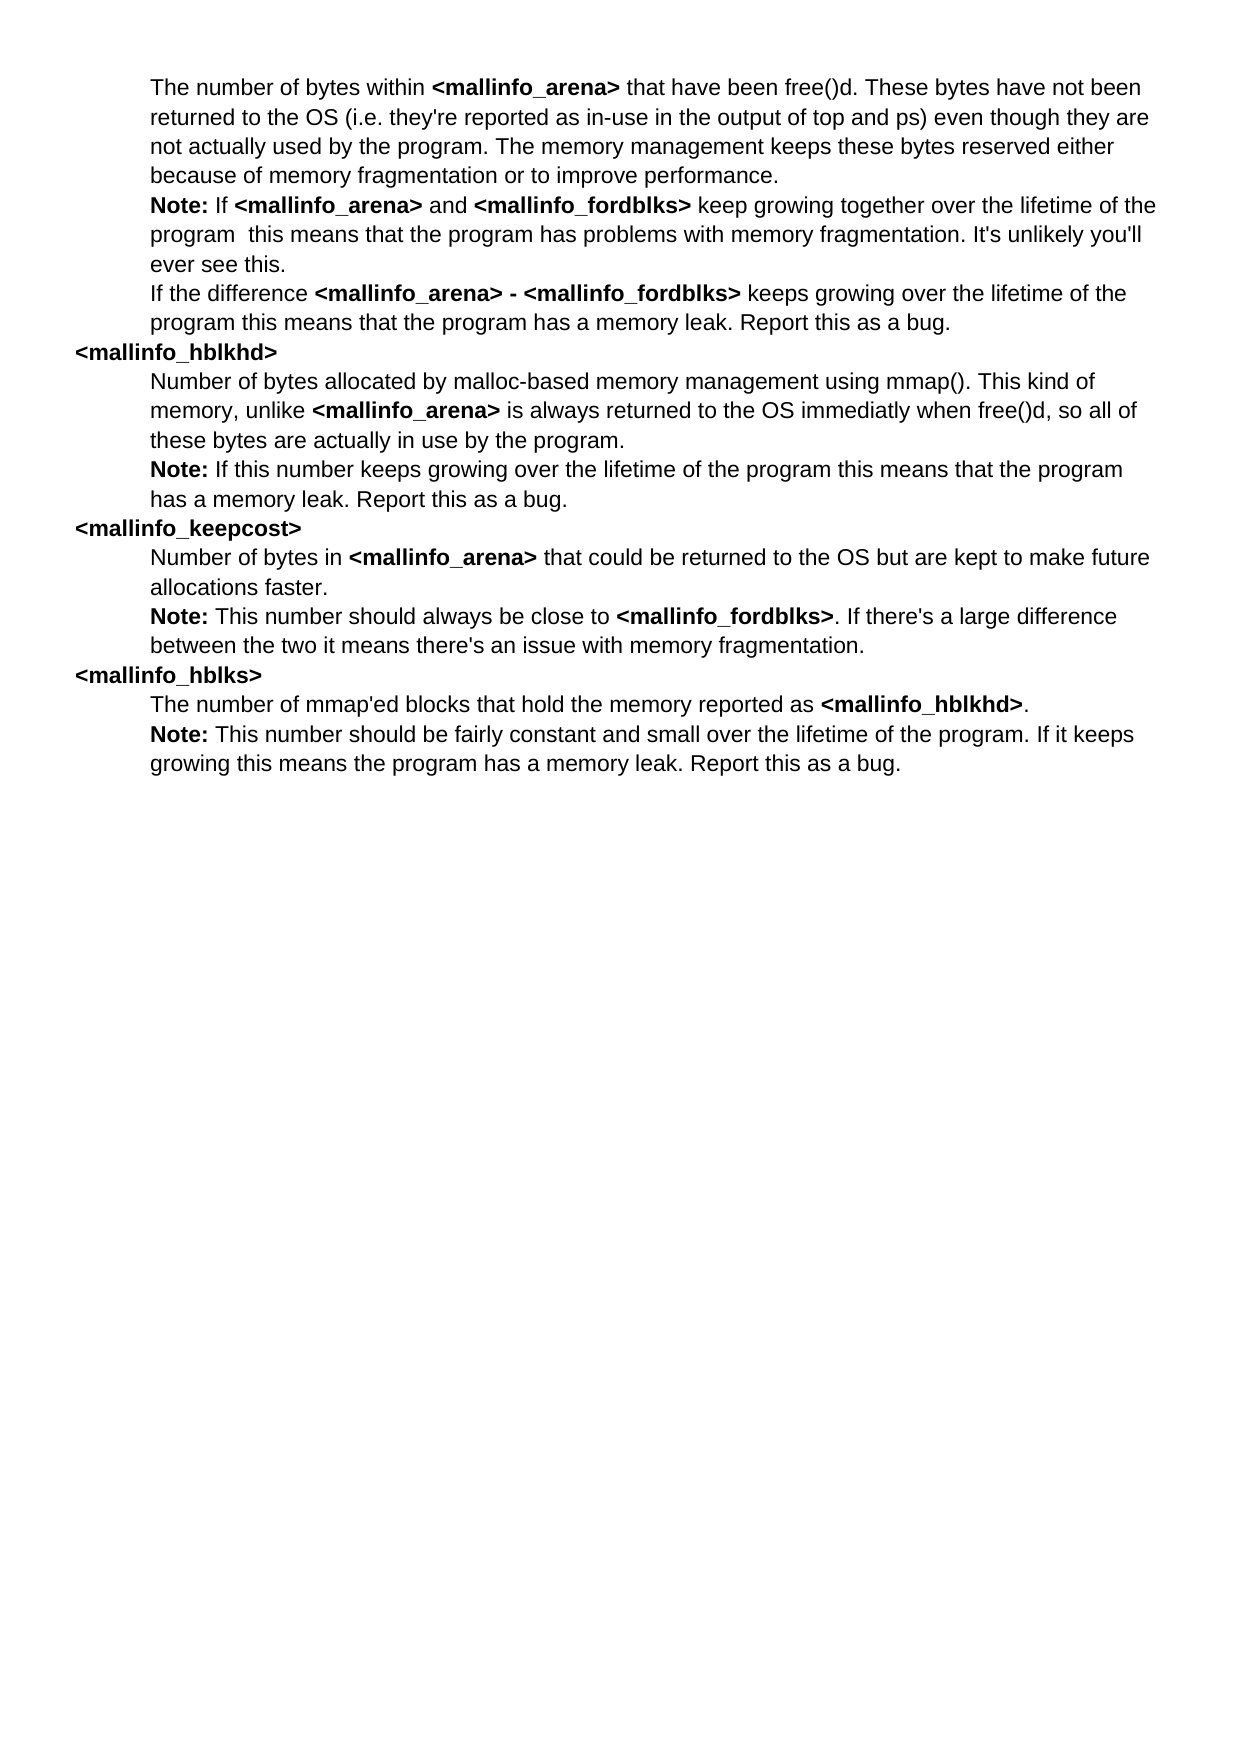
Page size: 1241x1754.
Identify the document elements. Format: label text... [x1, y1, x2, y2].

text Note: If <mallinfo_arena> and <mallinfo_fordblks> keep growing together over the lifetime of the program this means that the program has problems with memory fragmentation. It's unlikely you'll ever see this. [150, 192, 1165, 277]
text Note: If this number keeps growing over the lifetime of the program this means that the program has a memory leak. Report this as a bug. [150, 457, 1165, 512]
text The number of mmap'ed blocks that hold the memory reported as <mallinfo_hblkhd>. [150, 692, 1165, 717]
text Note: This number should always be close to <mallinfo_fordblks>. If there's a large difference between the two it means there's an issue with memory fragmentation. [150, 604, 1165, 659]
text Number of bytes allocated by malloc-based memory management using mmap(). This kind of memory, unlike <mallinfo_arena> is always returned to the OS immediatly when free()d, so all of these bytes are actually in use by the program. [150, 369, 1165, 453]
text If the difference <mallinfo_arena> - <mallinfo_fordblks> keeps growing over the lifetime of the program this means that the program has a memory leak. Report this as a bug. [150, 281, 1165, 336]
text The number of bytes within <mallinfo_arena> that have been free()d. These bytes have not been returned to the OS (i.e. they're reported as in-use in the output of top and ps) even though they are not actually used by the program. The memory management keeps these bytes reserved either because of memory fragmentation or to improve performance. [150, 75, 1165, 189]
text <mallinfo_keepcost> [75, 516, 1165, 541]
text <mallinfo_hblkhd> [75, 339, 1165, 365]
text Note: This number should be fairly constant and small over the lifetime of the program. If it keeps growing this means the program has a memory leak. Report this as a bug. [150, 721, 1165, 776]
text Number of bytes in <mallinfo_arena> that could be returned to the OS but are kept to make future allocations faster. [150, 545, 1165, 600]
text <mallinfo_hblks> [75, 662, 1165, 688]
